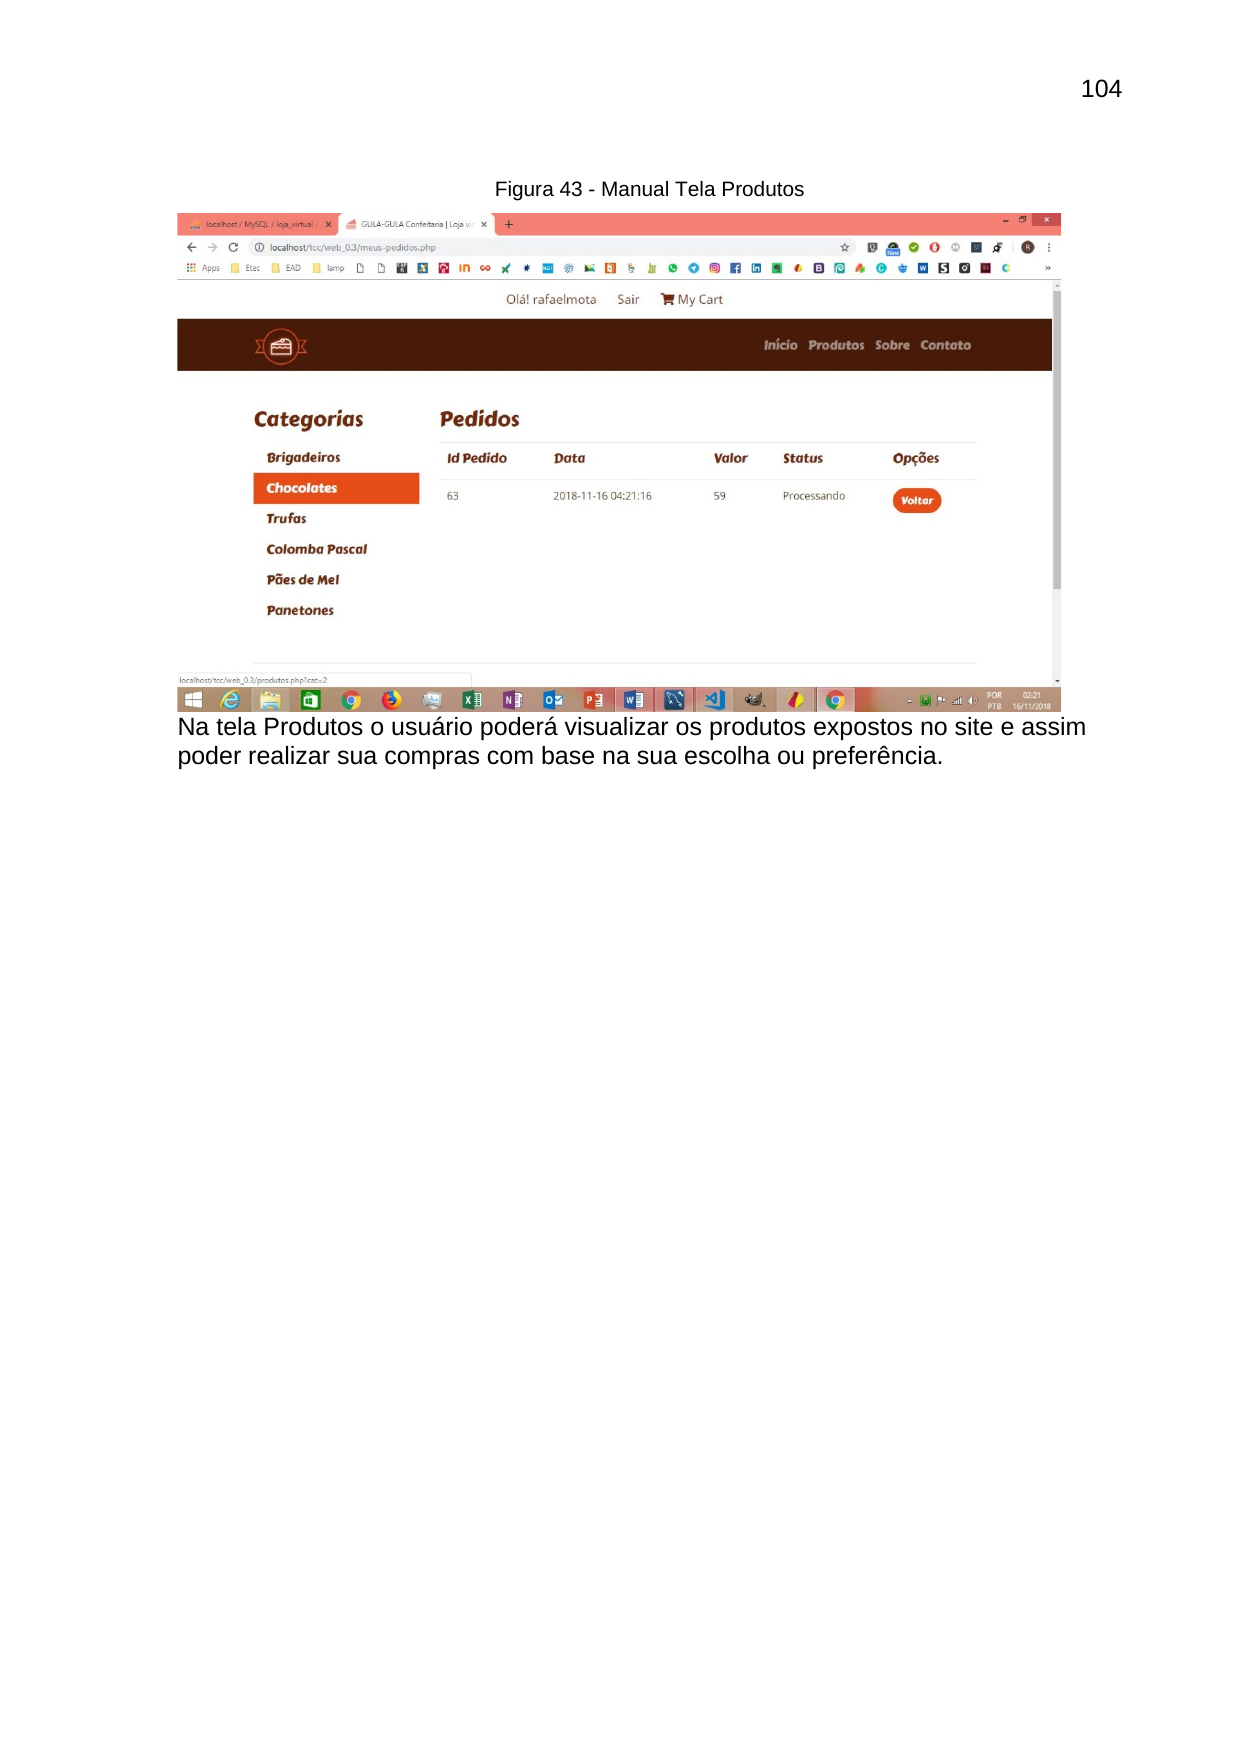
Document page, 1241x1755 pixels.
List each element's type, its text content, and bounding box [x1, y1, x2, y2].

text Figura 43 - Manual Tela Produtos [177, 177, 1122, 201]
text Na tela Produtos o usuário poderá visualizar os produtos expostos no site e assim poder realizar sua compras com base na sua escolha ou preferência. [177, 712, 1122, 769]
